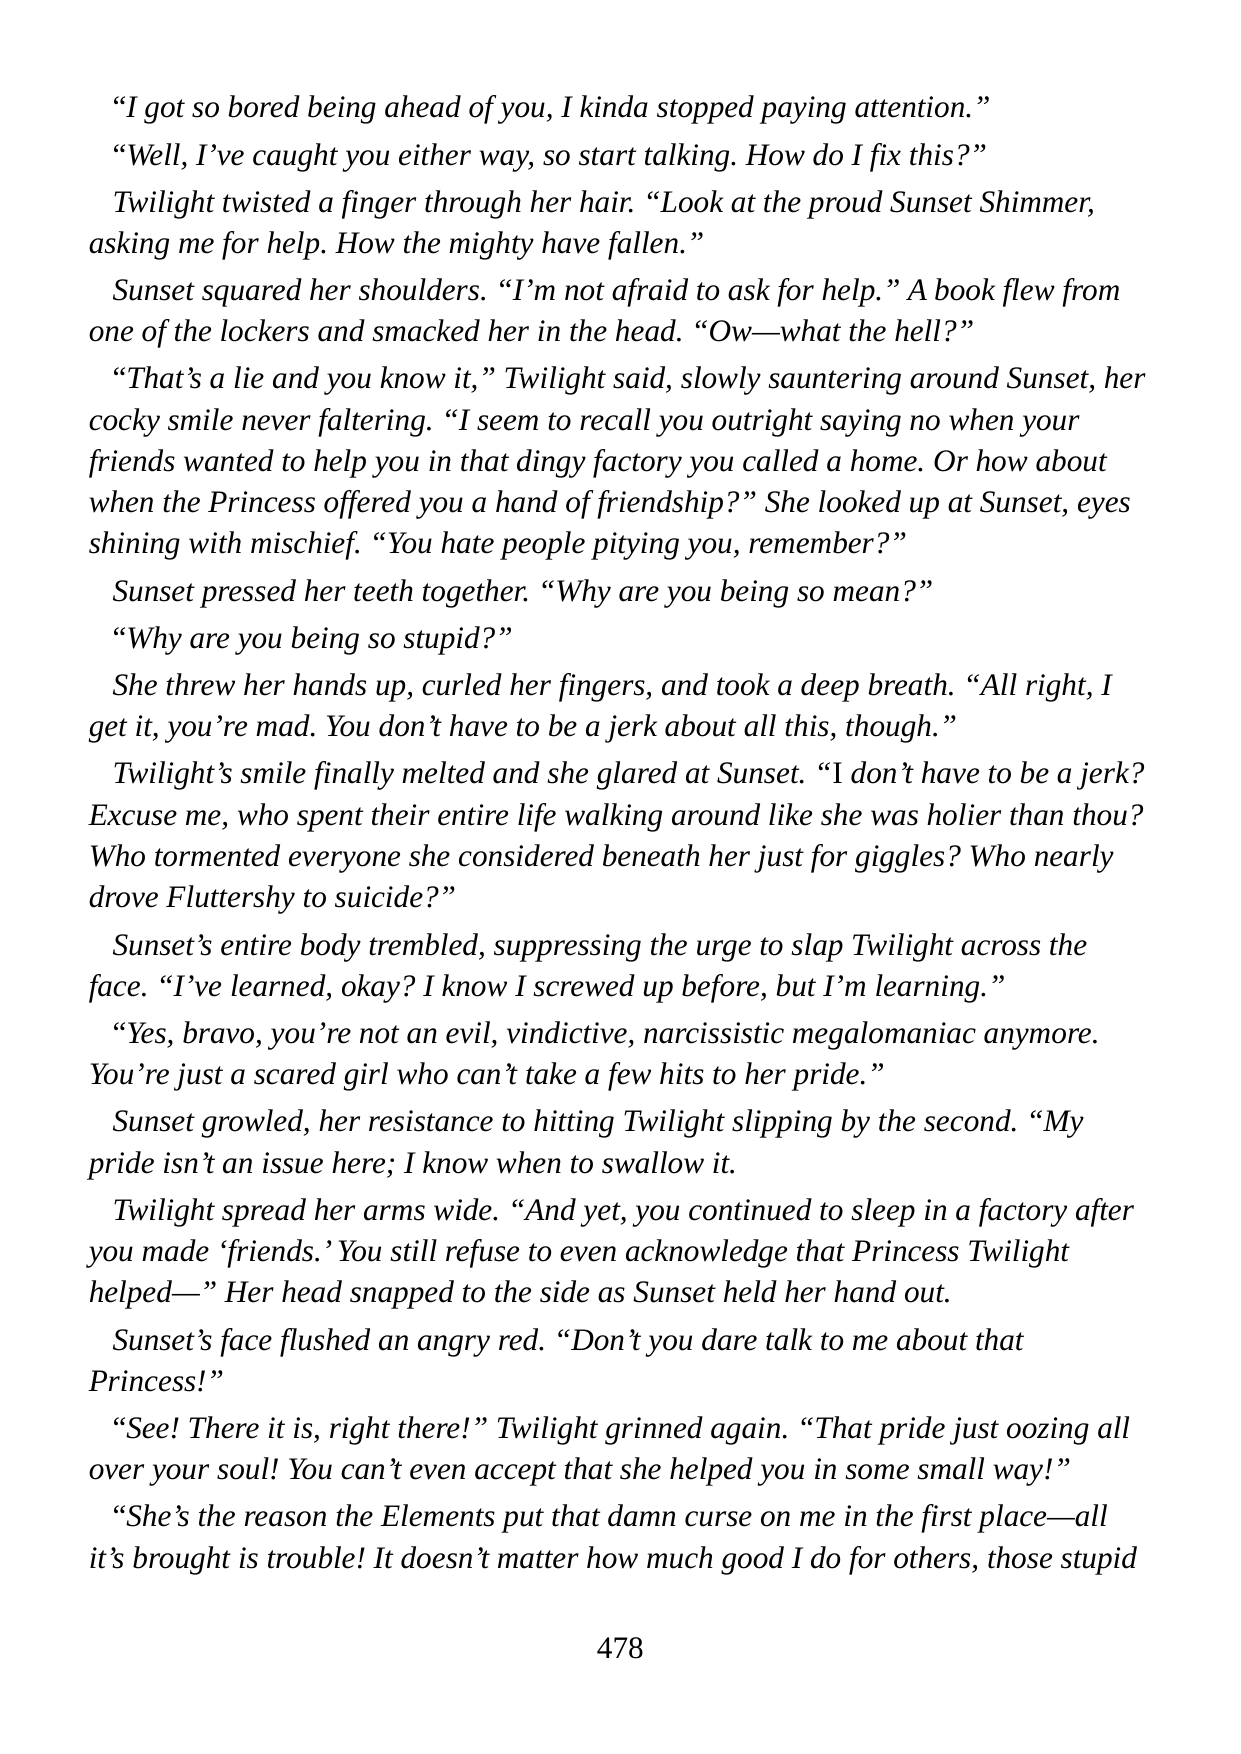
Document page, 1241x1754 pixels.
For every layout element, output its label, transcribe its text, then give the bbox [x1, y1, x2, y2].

text Sunset growled, her resistance to hitting Twilight slipping by the second. “My pride isn’t an issue here; I know when to swallow it. [88, 1103, 1152, 1180]
text “I got so bored being ahead of you, I kinda stopped paying attention.” [88, 88, 1152, 124]
text “Why are you being so stupid?” [88, 619, 1152, 655]
text “She’s the reason the Elements put that damn curse on me in the first place—all it’s brought is trouble! It doesn’t matter how much good I do for others, those stupid [88, 1498, 1152, 1575]
text “Yes, bravo, you’re not an evil, vindictive, narcissistic megalomaniac anymore. You’re just a scared girl who can’t take a few hits to her pride.” [88, 1014, 1152, 1091]
text She threw her hands up, curled her fingers, and took a deep breath. “All right, I get it, you’re mad. You don’t have to be a jerk about all this, though.” [88, 666, 1152, 743]
text Sunset squared her shoulders. “I’m not afraid to ask for help.” A book flew from one of the lockers and smacked her in the head. “Ow—what the hell?” [88, 271, 1152, 348]
text “That’s a lie and you know it,” Twilight said, slowly sauntering around Sunset, her cocky smile never faltering. “I seem to recall you outright saying no when your friends wanted to help you in that dingy factory you called a home. Or how about when the Princess offered you a hand of friendship?” She looked up at Sunset, eyes shining with mischief. “You hate people pitying you, remember?” [88, 360, 1152, 561]
text “See! There it is, right there!” Twilight grinned again. “That pride just oozing all over your soul! You can’t even accept that she helped you in some small way!” [88, 1409, 1152, 1486]
text Sunset’s face flushed an angry red. “Don’t you dare talk to me about that Princess!” [88, 1321, 1152, 1398]
text Twilight’s smile finally melted and she glared at Sunset. “I don’t have to be a jerk? Excuse me, who spent their entire life walking around like she was holier than thou? Who tormented everyone she considered beneath her just for giggles? Who nearly drove Fluttershy to suicide?” [88, 755, 1152, 914]
text Twilight spread her arms wide. “And yet, you continued to sleep in a factory after you made ‘friends.’ You still refuse to even acknowledge that Princess Twilight helped—” Her head snapped to the side as Sunset held her hand out. [88, 1191, 1152, 1309]
text Sunset pressed her teeth together. “Why are you being so mean?” [88, 572, 1152, 608]
text Twilight twisted a finger through her hair. “Look at the proud Sunset Shimmer, asking me for help. How the mighty have fallen.” [88, 183, 1152, 260]
text Sunset’s entire body trembled, suppressing the urge to slap Twilight across the face. “I’ve learned, okay? I know I screwed up before, but I’m learning.” [88, 926, 1152, 1003]
text “Well, I’ve caught you either way, so start talking. How do I fix this?” [88, 136, 1152, 172]
